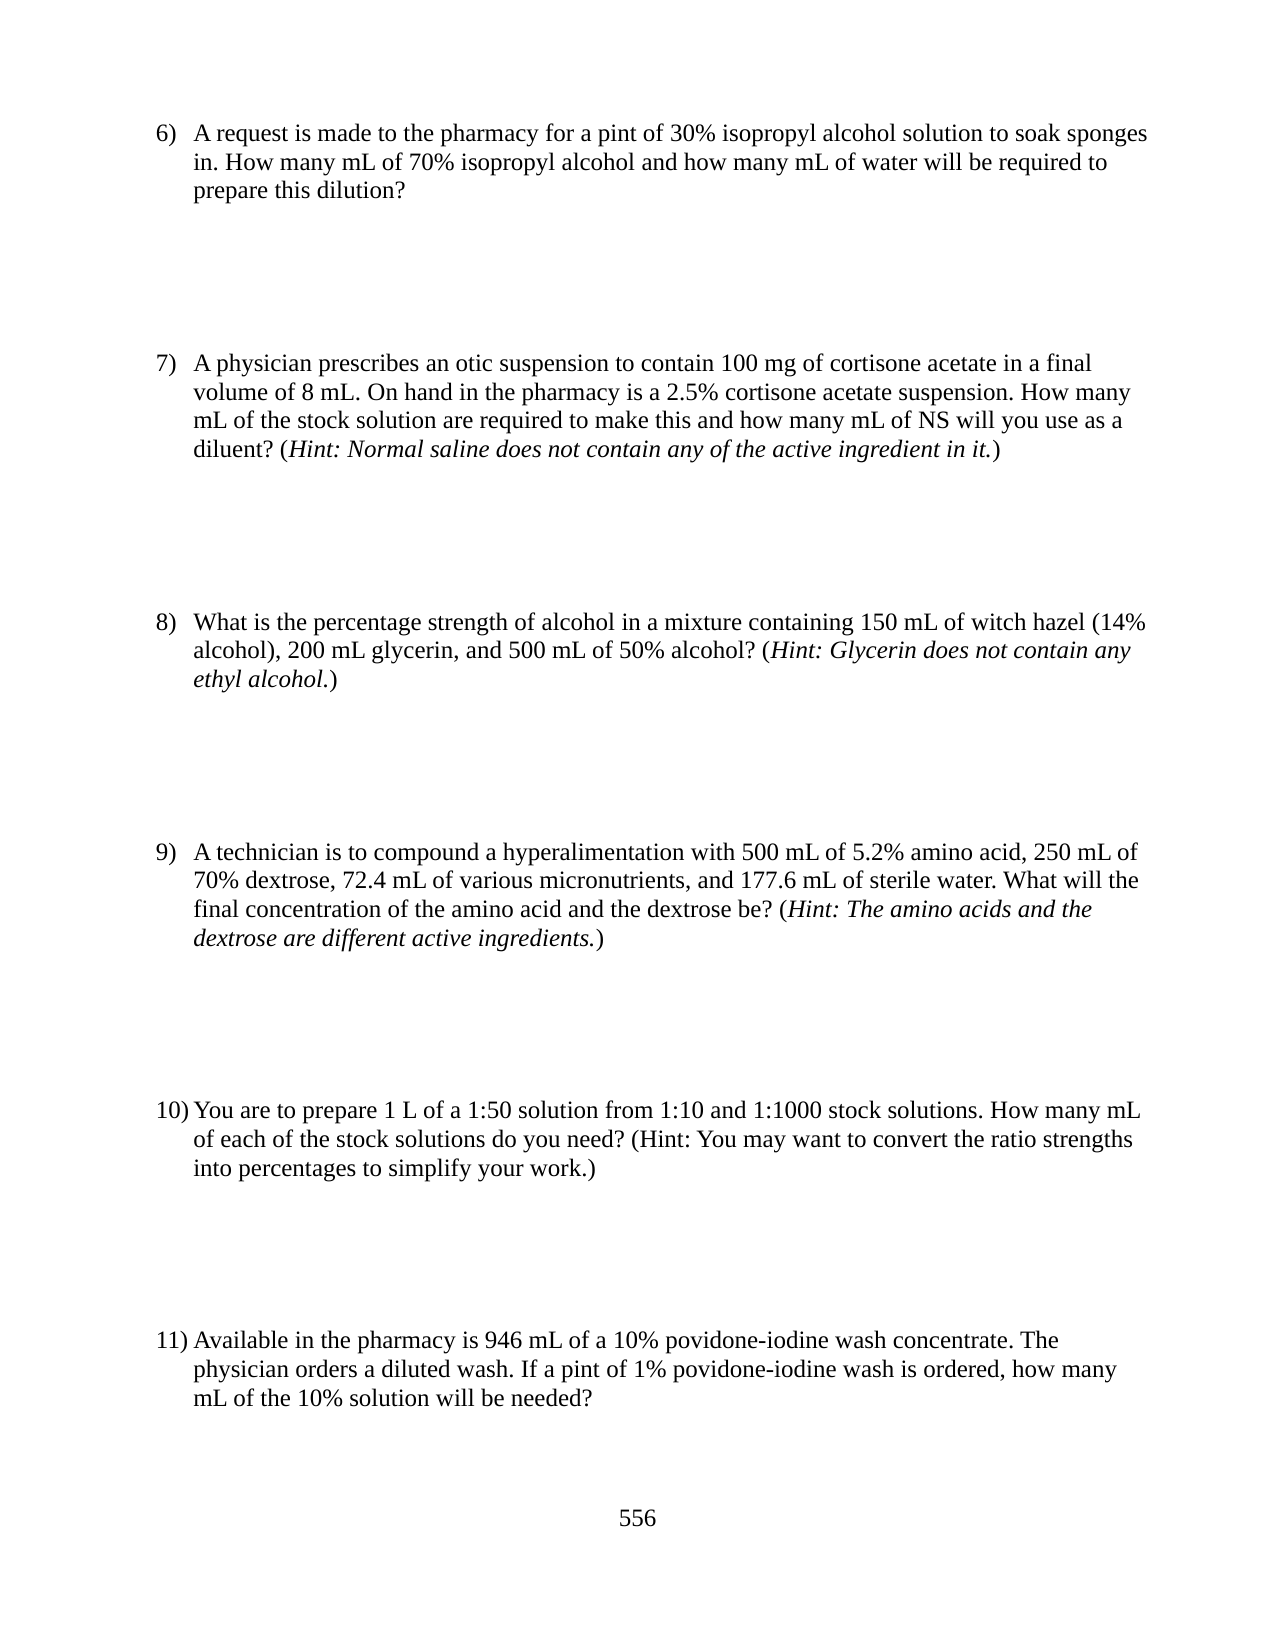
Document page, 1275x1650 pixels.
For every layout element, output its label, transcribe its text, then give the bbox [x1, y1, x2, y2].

list Available in the pharmacy is 946 mL of a 10% povidone-iodine wash concentrate. The physician orders a diluted wash. If a pint of 1% povidone-iodine wash is ordered, how many mL of the 10% solution will be needed? [156, 1326, 1157, 1412]
list A physician prescribes an otic suspension to contain 100 mg of cortisone acetate in a final volume of 8 mL. On hand in the pharmacy is a 2.5% cortisone acetate suspension. How many mL of the stock solution are required to make this and how many mL of NS will you use as a diluent? (Hint: Normal saline does not contain any of the active ingredient in it.) [156, 348, 1157, 463]
list A technician is to compound a hyperalimentation with 500 mL of 5.2% amino acid, 250 mL of 70% dextrose, 72.4 mL of various micronutrients, and 177.6 mL of sterile water. What will the final concentration of the amino acid and the dextrose be? (Hint: The amino acids and the dextrose are different active ingredients.) [156, 837, 1157, 952]
list What is the percentage strength of alcohol in a mixture containing 150 mL of witch hazel (14% alcohol), 200 mL glycerin, and 500 mL of 50% alcohol? (Hint: Glycerin does not contain any ethyl alcohol.) [156, 607, 1157, 693]
list A request is made to the pharmacy for a pint of 30% isopropyl alcohol solution to soak sponges in. How many mL of 70% isopropyl alcohol and how many mL of water will be required to prepare this dilution? [156, 118, 1157, 204]
list You are to prepare 1 L of a 1:50 solution from 1:10 and 1:1000 stock solutions. How many mL of each of the stock solutions do you need? (Hint: You may want to convert the ratio strengths into percentages to simplify your work.) [156, 1096, 1157, 1182]
